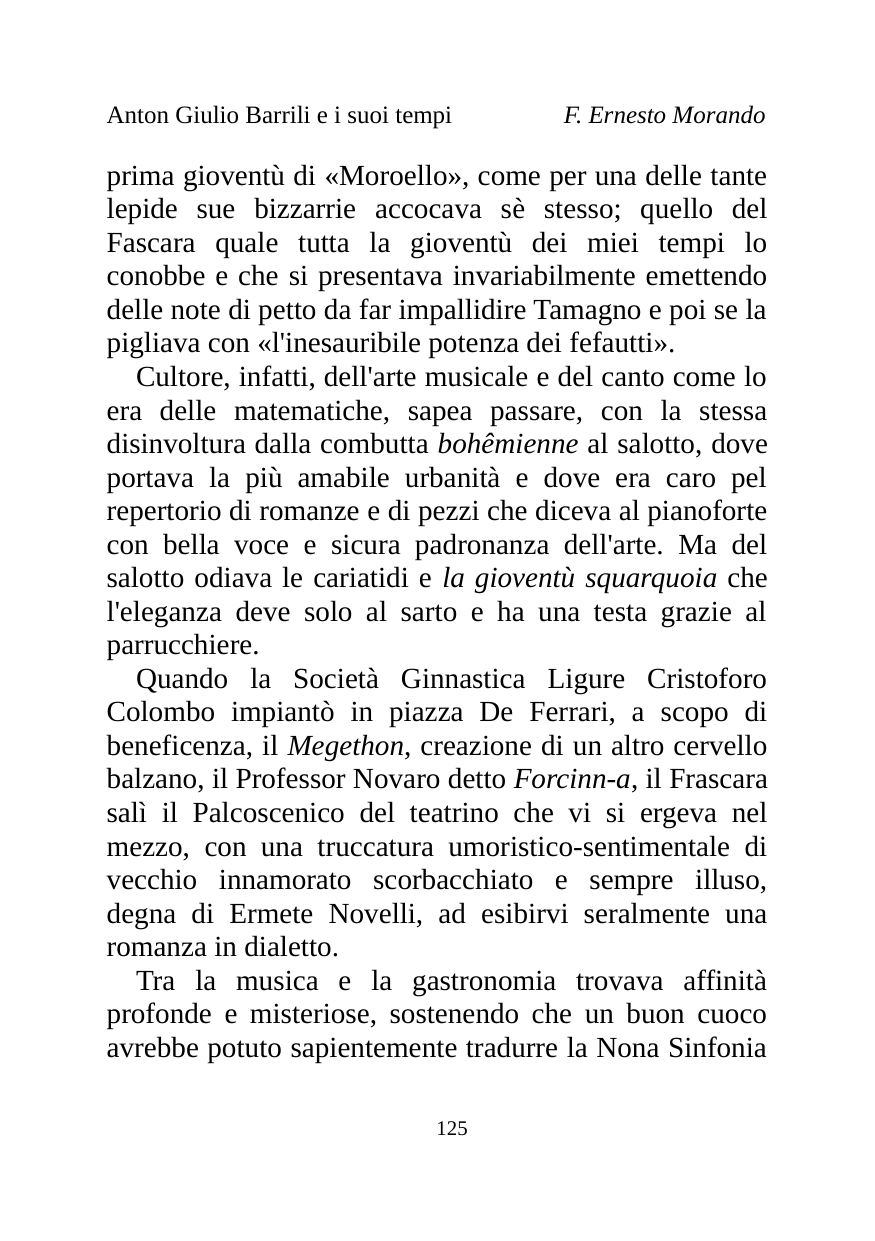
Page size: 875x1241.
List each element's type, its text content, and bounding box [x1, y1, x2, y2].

text Tra la musica e la gastronomia trovava affinità profonde e misteriose, sostenendo che un buon cuoco avrebbe potuto sapientemente tradurre la Nona Sinfonia [106, 963, 768, 1063]
text Quando la Società Ginnastica Ligure Cristoforo Colombo impiantò in piazza De Ferrari, a scopo di beneficenza, il Megethon, creazione di un altro cervello balzano, il Professor Novaro detto Forcinn-a, il Frascara salì il Palcoscenico del teatrino che vi si ergeva nel mezzo, con una truccatura umoristico-sentimentale di vecchio innamorato scorbacchiato e sempre illuso, degna di Ermete Novelli, ad esibirvi seralmente una romanza in dialetto. [106, 661, 768, 963]
text Cultore, infatti, dell'arte musicale e del canto come lo era delle matematiche, sapea passare, con la stessa disinvoltura dalla combutta bohêmienne al salotto, dove portava la più amabile urbanità e dove era caro pel repertorio di romanze e di pezzi che diceva al pianoforte con bella voce e sicura padronanza dell'arte. Ma del salotto odiava le cariatidi e la gioventù squarquoia che l'eleganza deve solo al sarto e ha una testa grazie al parrucchiere. [106, 359, 768, 661]
text prima gioventù di «Moroello», come per una delle tante lepide sue bizzarrie accocava sè stesso; quello del Fascara quale tutta la gioventù dei miei tempi lo conobbe e che si presentava invariabilmente emettendo delle note di petto da far impallidire Tamagno e poi se la pigliava con «l'inesauribile potenza dei fefautti». [106, 158, 768, 359]
